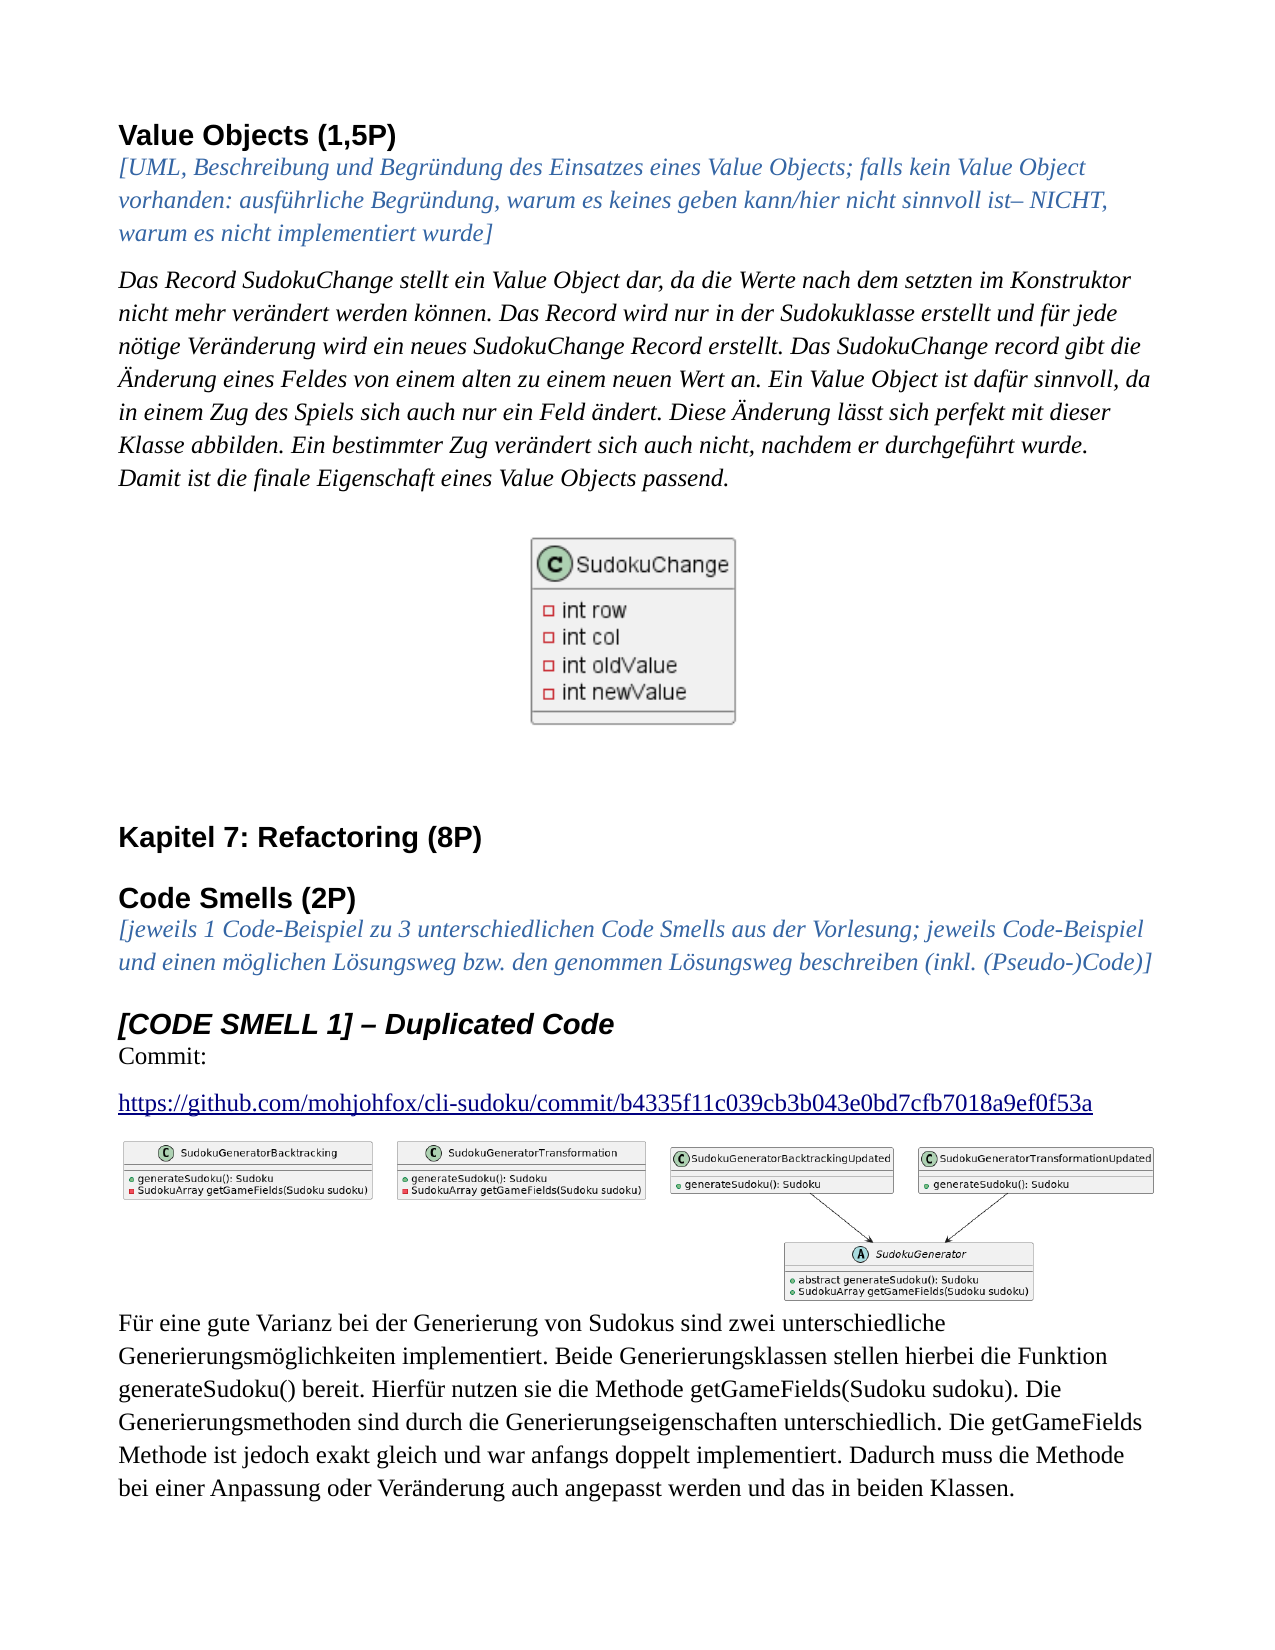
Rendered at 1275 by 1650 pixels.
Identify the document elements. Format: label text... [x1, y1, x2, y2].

subtitle Kapitel 7: Refactoring (8P) [118, 820, 1157, 854]
subtitle Code Smells (2P) [118, 881, 1157, 914]
text [UML, Beschreibung und Begründung des Einsatzes eines Value Objects; falls kein Value Object vorhanden: ausführliche Begründung, warum es keines geben kann/hier nicht sinnvoll ist– NICHT, warum es nicht implementiert wurde] [118, 152, 1157, 246]
text [jeweils 1 Code-Beispiel zu 3 unterschiedlichen Code Smells aus der Vorlesung; jeweils Code-Beispiel und einen möglichen Lösungsweg bzw. den genommen Lösungsweg beschreiben (inkl. (Pseudo-)Code)] [118, 914, 1157, 976]
subtitle Value Objects (1,5P) [118, 118, 1157, 152]
text Commit: [118, 1041, 1157, 1070]
text Für eine gute Varianz bei der Generierung von Sudokus sind zwei unterschiedliche Generierungsmöglichkeiten implementiert. Beide Generierungsklassen stellen hierbei die Funktion generateSudoku() bereit. Hierfür nutzen sie die Methode getGameFields(Sudoku sudoku). Die Generierungsmethoden sind durch die Generierungseigenschaften unterschiedlich. Die getGameFields Methode ist jedoch exakt gleich und war anfangs doppelt implementiert. Dadurch muss die Methode bei einer Anpassung oder Veränderung auch angepasst werden und das in beiden Klassen. [118, 1304, 1157, 1502]
subtitle [CODE SMELL 1] – Duplicated Code [118, 1007, 1157, 1041]
text Das Record SudokuChange stellt ein Value Object dar, da die Werte nach dem setzten im Konstruktor nicht mehr verändert werden können. Das Record wird nur in der Sudokuklasse erstellt und für jede nötige Veränderung wird ein neues SudokuChange Record erstellt. Das SudokuChange record gibt die Änderung eines Feldes von einem alten zu einem neuen Wert an. Ein Value Object ist dafür sinnvoll, da in einem Zug des Spiels sich auch nur ein Feld ändert. Diese Änderung lässt sich perfekt mit dieser Klasse abbilden. Ein bestimmter Zug verändert sich auch nicht, nachdem er durchgeführt wurde. Damit ist die finale Eigenschaft eines Value Objects passend. [118, 265, 1157, 492]
text https://github.com/mohjohfox/cli-sudoku/commit/b4335f11c039cb3b043e0bd7cfb7018a9ef0f53a [118, 1088, 1157, 1117]
